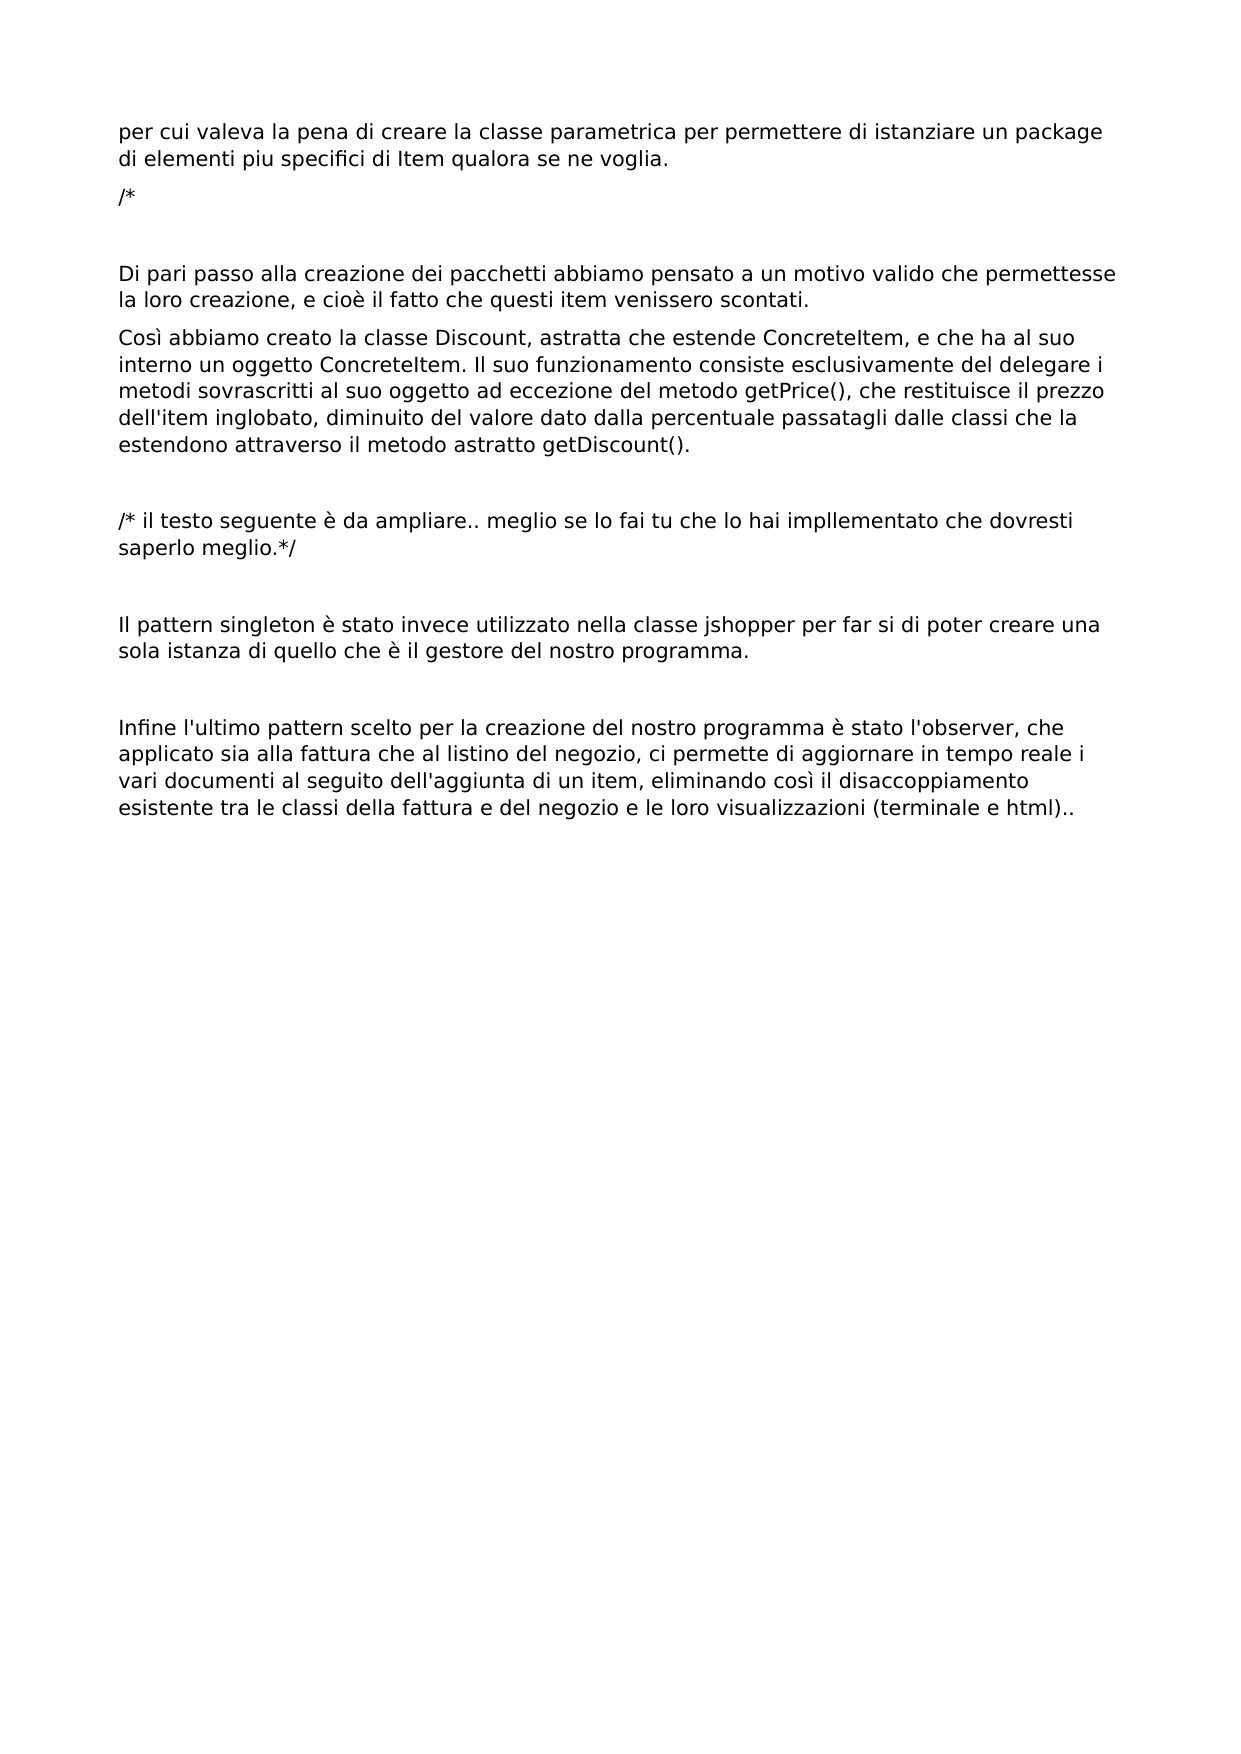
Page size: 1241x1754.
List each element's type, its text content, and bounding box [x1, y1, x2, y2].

text Così abbiamo creato la classe Discount, astratta che estende ConcreteItem, e che ha al suo interno un oggetto ConcreteItem. Il suo funzionamento consiste esclusivamente del delegare i metodi sovrascritti al suo oggetto ad eccezione del metodo getPrice(), che restituisce il prezzo dell'item inglobato, diminuito del valore dato dalla percentuale passatagli dalle classi che la estendono attraverso il metodo astratto getDiscount(). [118, 324, 1122, 457]
text Infine l'ultimo pattern scelto per la creazione del nostro programma è stato l'observer, che applicato sia alla fattura che al listino del negozio, ci permette di aggiornare in tempo reale i vari documenti al seguito dell'aggiunta di un item, eliminando così il disaccoppiamento esistente tra le classi della fattura e del negozio e le loro visualizzazioni (terminale e html).. [118, 714, 1122, 820]
text Di pari passo alla creazione dei pacchetti abbiamo pensato a un motivo valido che permettesse la loro creazione, e cioè il fatto che questi item venissero scontati. [118, 260, 1122, 313]
text Il pattern singleton è stato invece utilizzato nella classe jshopper per far si di poter creare una sola istanza di quello che è il gestore del nostro programma. [118, 611, 1122, 664]
text /* il testo seguente è da ampliare.. meglio se lo fai tu che lo hai impllementato che dovresti saperlo meglio.*/ [118, 507, 1122, 561]
text /* [118, 183, 1122, 209]
text per cui valeva la pena di creare la classe parametrica per permettere di istanziare un package di elementi piu specifici di Item qualora se ne voglia. [118, 118, 1122, 171]
